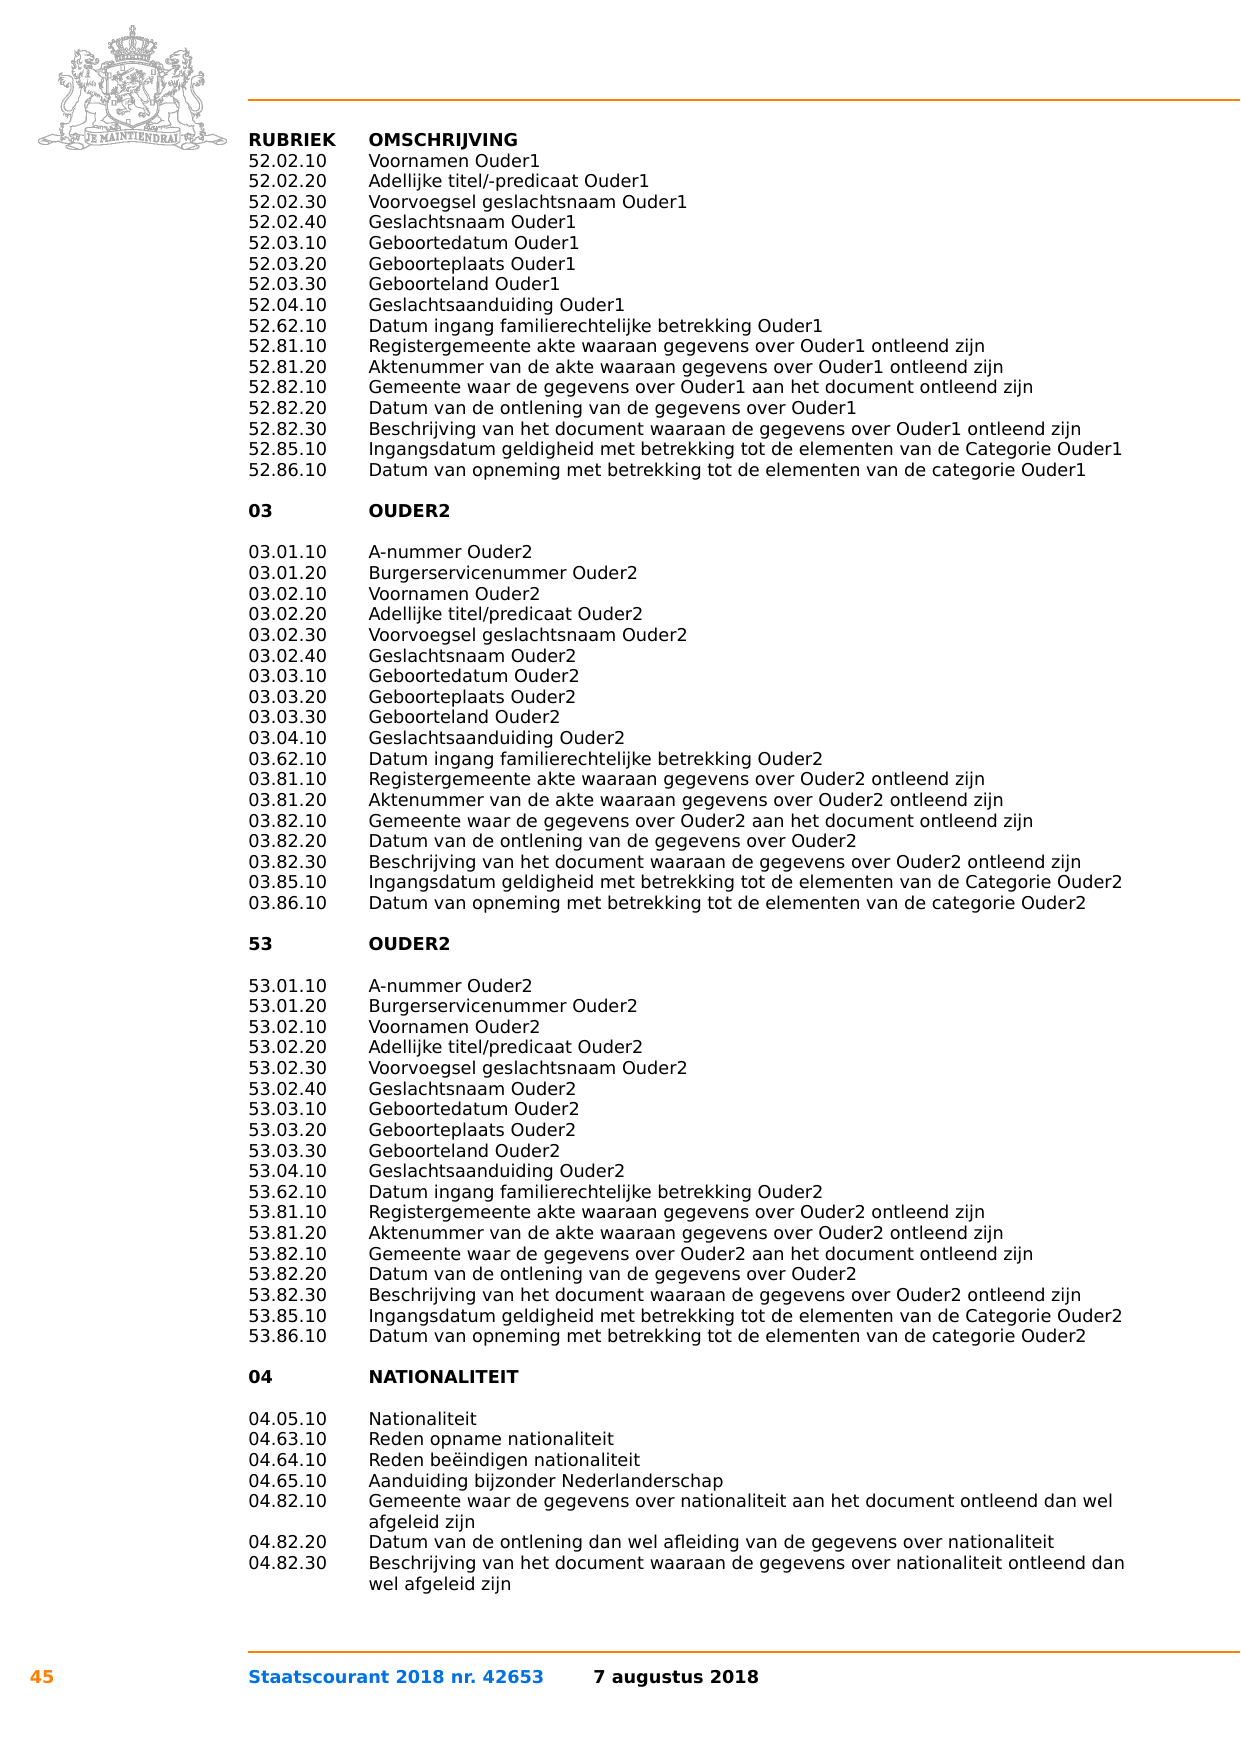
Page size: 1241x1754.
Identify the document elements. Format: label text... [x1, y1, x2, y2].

table_cell Geboorteland Ouder2 [363, 1141, 1163, 1161]
table_cell Burgerservicenummer Ouder2 [363, 563, 1163, 584]
table_cell 03.03.20 [248, 687, 362, 707]
table_cell Datum van opneming met betrekking tot de elementen van de categorie Ouder2 [363, 1326, 1163, 1347]
table_cell Adellijke titel/predicaat Ouder2 [363, 1038, 1163, 1058]
table_cell 53.82.10 [248, 1244, 362, 1264]
table_cell Registergemeente akte waaraan gegevens over Ouder1 ontleend zijn [363, 336, 1163, 357]
table_cell [248, 914, 362, 934]
table_cell 03.86.10 [248, 893, 362, 914]
table_cell Adellijke titel/-predicaat Ouder1 [363, 171, 1163, 192]
table_cell Geboorteplaats Ouder2 [363, 687, 1163, 707]
table_cell 03.03.30 [248, 708, 362, 728]
table_cell Voorvoegsel geslachtsnaam Ouder1 [363, 192, 1163, 212]
table_cell Registergemeente akte waaraan gegevens over Ouder2 ontleend zijn [363, 769, 1163, 790]
table_cell 53.02.10 [248, 1017, 362, 1037]
table_cell Datum van de ontlening van de gegevens over Ouder2 [363, 831, 1163, 852]
table_cell 53.81.10 [248, 1203, 362, 1223]
table_cell 53.82.20 [248, 1264, 362, 1285]
table_cell Geslachtsnaam Ouder2 [363, 646, 1163, 666]
table_cell [363, 955, 1163, 976]
table_cell 52.03.30 [248, 274, 362, 295]
table_cell 04.82.20 [248, 1533, 362, 1553]
table_cell A-nummer Ouder2 [363, 976, 1163, 996]
table_cell Registergemeente akte waaraan gegevens over Ouder2 ontleend zijn [363, 1203, 1163, 1223]
table_cell 52.02.30 [248, 192, 362, 212]
table_cell 53.03.10 [248, 1099, 362, 1120]
table_cell 52.02.20 [248, 171, 362, 192]
table_cell [248, 481, 362, 501]
table_cell 03.01.10 [248, 543, 362, 563]
table_cell OUDER2 [363, 501, 1163, 522]
table_cell 03.02.10 [248, 584, 362, 604]
table_cell 04.82.10 [248, 1491, 362, 1532]
table_cell 03.81.20 [248, 790, 362, 811]
table_cell Geboortedatum Ouder2 [363, 666, 1163, 687]
table_cell 53.03.20 [248, 1120, 362, 1141]
table_cell 03 [248, 501, 362, 522]
table_cell 52.81.10 [248, 336, 362, 357]
table_cell 53.81.20 [248, 1223, 362, 1244]
table_header OMSCHRIJVING [363, 130, 1163, 151]
table_cell 03.01.20 [248, 563, 362, 584]
table_cell 52.82.30 [248, 419, 362, 439]
table_cell 52.02.10 [248, 151, 362, 171]
table_cell Geboortedatum Ouder2 [363, 1099, 1163, 1120]
table_cell 53.86.10 [248, 1326, 362, 1347]
table_cell Geboorteplaats Ouder1 [363, 254, 1163, 274]
table_cell Datum van opneming met betrekking tot de elementen van de categorie Ouder2 [363, 893, 1163, 914]
table_cell [363, 1347, 1163, 1367]
table_cell Adellijke titel/predicaat Ouder2 [363, 604, 1163, 625]
table_cell [248, 522, 362, 542]
table_cell 03.62.10 [248, 749, 362, 769]
table_cell Voornamen Ouder2 [363, 584, 1163, 604]
table_cell 53.82.30 [248, 1285, 362, 1306]
table_cell 52.86.10 [248, 460, 362, 481]
table_cell [248, 955, 362, 976]
table_cell Voorvoegsel geslachtsnaam Ouder2 [363, 1058, 1163, 1079]
table_cell Reden opname nationaliteit [363, 1429, 1163, 1450]
table_cell Beschrijving van het document waaraan de gegevens over Ouder1 ontleend zijn [363, 419, 1163, 439]
table_cell 52.03.20 [248, 254, 362, 274]
table_cell Geboorteland Ouder2 [363, 708, 1163, 728]
table_cell 52.82.10 [248, 378, 362, 398]
table_cell 03.02.40 [248, 646, 362, 666]
table_cell Voorvoegsel geslachtsnaam Ouder2 [363, 625, 1163, 646]
table_cell Gemeente waar de gegevens over nationaliteit aan het document ontleend dan wel afgeleid zijn [363, 1491, 1163, 1532]
table_cell Voornamen Ouder2 [363, 1017, 1163, 1037]
table_cell NATIONALITEIT [363, 1368, 1163, 1388]
table_cell Geslachtsnaam Ouder2 [363, 1079, 1163, 1099]
table_cell 52.82.20 [248, 398, 362, 419]
table_cell 03.82.20 [248, 831, 362, 852]
table_cell Geboorteland Ouder1 [363, 274, 1163, 295]
table_cell Geboorteplaats Ouder2 [363, 1120, 1163, 1141]
table_cell Datum ingang familierechtelijke betrekking Ouder2 [363, 749, 1163, 769]
table_cell 52.85.10 [248, 439, 362, 460]
table_cell 52.02.40 [248, 213, 362, 233]
table_cell 53.01.20 [248, 996, 362, 1017]
table_cell 04 [248, 1368, 362, 1388]
table_cell Geboortedatum Ouder1 [363, 233, 1163, 254]
table_cell Datum ingang familierechtelijke betrekking Ouder2 [363, 1182, 1163, 1202]
table_cell 03.02.20 [248, 604, 362, 625]
table_cell Ingangsdatum geldigheid met betrekking tot de elementen van de Categorie Ouder2 [363, 1306, 1163, 1326]
table_cell Datum van de ontlening van de gegevens over Ouder1 [363, 398, 1163, 419]
table_cell Ingangsdatum geldigheid met betrekking tot de elementen van de Categorie Ouder1 [363, 439, 1163, 460]
table_cell Aktenummer van de akte waaraan gegevens over Ouder1 ontleend zijn [363, 357, 1163, 377]
table_cell Reden beëindigen nationaliteit [363, 1450, 1163, 1471]
table_cell Datum van opneming met betrekking tot de elementen van de categorie Ouder1 [363, 460, 1163, 481]
table_cell Ingangsdatum geldigheid met betrekking tot de elementen van de Categorie Ouder2 [363, 873, 1163, 893]
table_cell 53.04.10 [248, 1161, 362, 1182]
table_cell [363, 1388, 1163, 1409]
table_header RUBRIEK [248, 130, 362, 151]
table_cell [248, 1388, 362, 1409]
table_cell Gemeente waar de gegevens over Ouder2 aan het document ontleend zijn [363, 811, 1163, 831]
table_cell Beschrijving van het document waaraan de gegevens over Ouder2 ontleend zijn [363, 852, 1163, 872]
table_cell 53.02.30 [248, 1058, 362, 1079]
table_cell 04.64.10 [248, 1450, 362, 1471]
table_cell Geslachtsaanduiding Ouder2 [363, 1161, 1163, 1182]
table_cell 03.85.10 [248, 873, 362, 893]
table_cell 03.03.10 [248, 666, 362, 687]
table_cell 03.81.10 [248, 769, 362, 790]
table_cell 53 [248, 934, 362, 955]
table_cell Burgerservicenummer Ouder2 [363, 996, 1163, 1017]
table_cell Aktenummer van de akte waaraan gegevens over Ouder2 ontleend zijn [363, 790, 1163, 811]
table_cell OUDER2 [363, 934, 1163, 955]
table_cell 52.03.10 [248, 233, 362, 254]
table_cell 03.02.30 [248, 625, 362, 646]
table_cell 53.62.10 [248, 1182, 362, 1202]
table_cell Geslachtsnaam Ouder1 [363, 213, 1163, 233]
table_cell Datum van de ontlening van de gegevens over Ouder2 [363, 1264, 1163, 1285]
table_cell 04.82.30 [248, 1553, 362, 1594]
table_cell Datum ingang familierechtelijke betrekking Ouder1 [363, 316, 1163, 336]
table_cell Gemeente waar de gegevens over Ouder1 aan het document ontleend zijn [363, 378, 1163, 398]
table_cell [363, 481, 1163, 501]
table_cell Geslachtsaanduiding Ouder2 [363, 728, 1163, 749]
table_cell 53.02.40 [248, 1079, 362, 1099]
table_cell Geslachtsaanduiding Ouder1 [363, 295, 1163, 316]
table_cell Aktenummer van de akte waaraan gegevens over Ouder2 ontleend zijn [363, 1223, 1163, 1244]
table_cell 04.05.10 [248, 1409, 362, 1429]
table_cell 04.63.10 [248, 1429, 362, 1450]
table_cell 52.04.10 [248, 295, 362, 316]
table_cell Beschrijving van het document waaraan de gegevens over Ouder2 ontleend zijn [363, 1285, 1163, 1306]
picture [38, 25, 227, 150]
table_cell Aanduiding bijzonder Nederlanderschap [363, 1471, 1163, 1491]
table_cell 52.81.20 [248, 357, 362, 377]
table_cell Beschrijving van het document waaraan de gegevens over nationaliteit ontleend dan wel afgeleid zijn [363, 1553, 1163, 1594]
table_cell Voornamen Ouder1 [363, 151, 1163, 171]
table_cell 53.03.30 [248, 1141, 362, 1161]
table_cell [248, 1347, 362, 1367]
table_cell 04.65.10 [248, 1471, 362, 1491]
table_cell 03.82.30 [248, 852, 362, 872]
table_cell Datum van de ontlening dan wel afleiding van de gegevens over nationaliteit [363, 1533, 1163, 1553]
table_cell Gemeente waar de gegevens over Ouder2 aan het document ontleend zijn [363, 1244, 1163, 1264]
table_cell 53.01.10 [248, 976, 362, 996]
table_cell 53.85.10 [248, 1306, 362, 1326]
table_cell 03.82.10 [248, 811, 362, 831]
table_cell [363, 522, 1163, 542]
table_cell 03.04.10 [248, 728, 362, 749]
table_cell 53.02.20 [248, 1038, 362, 1058]
table_cell 52.62.10 [248, 316, 362, 336]
table_cell [363, 914, 1163, 934]
table_cell Nationaliteit [363, 1409, 1163, 1429]
table_cell A-nummer Ouder2 [363, 543, 1163, 563]
